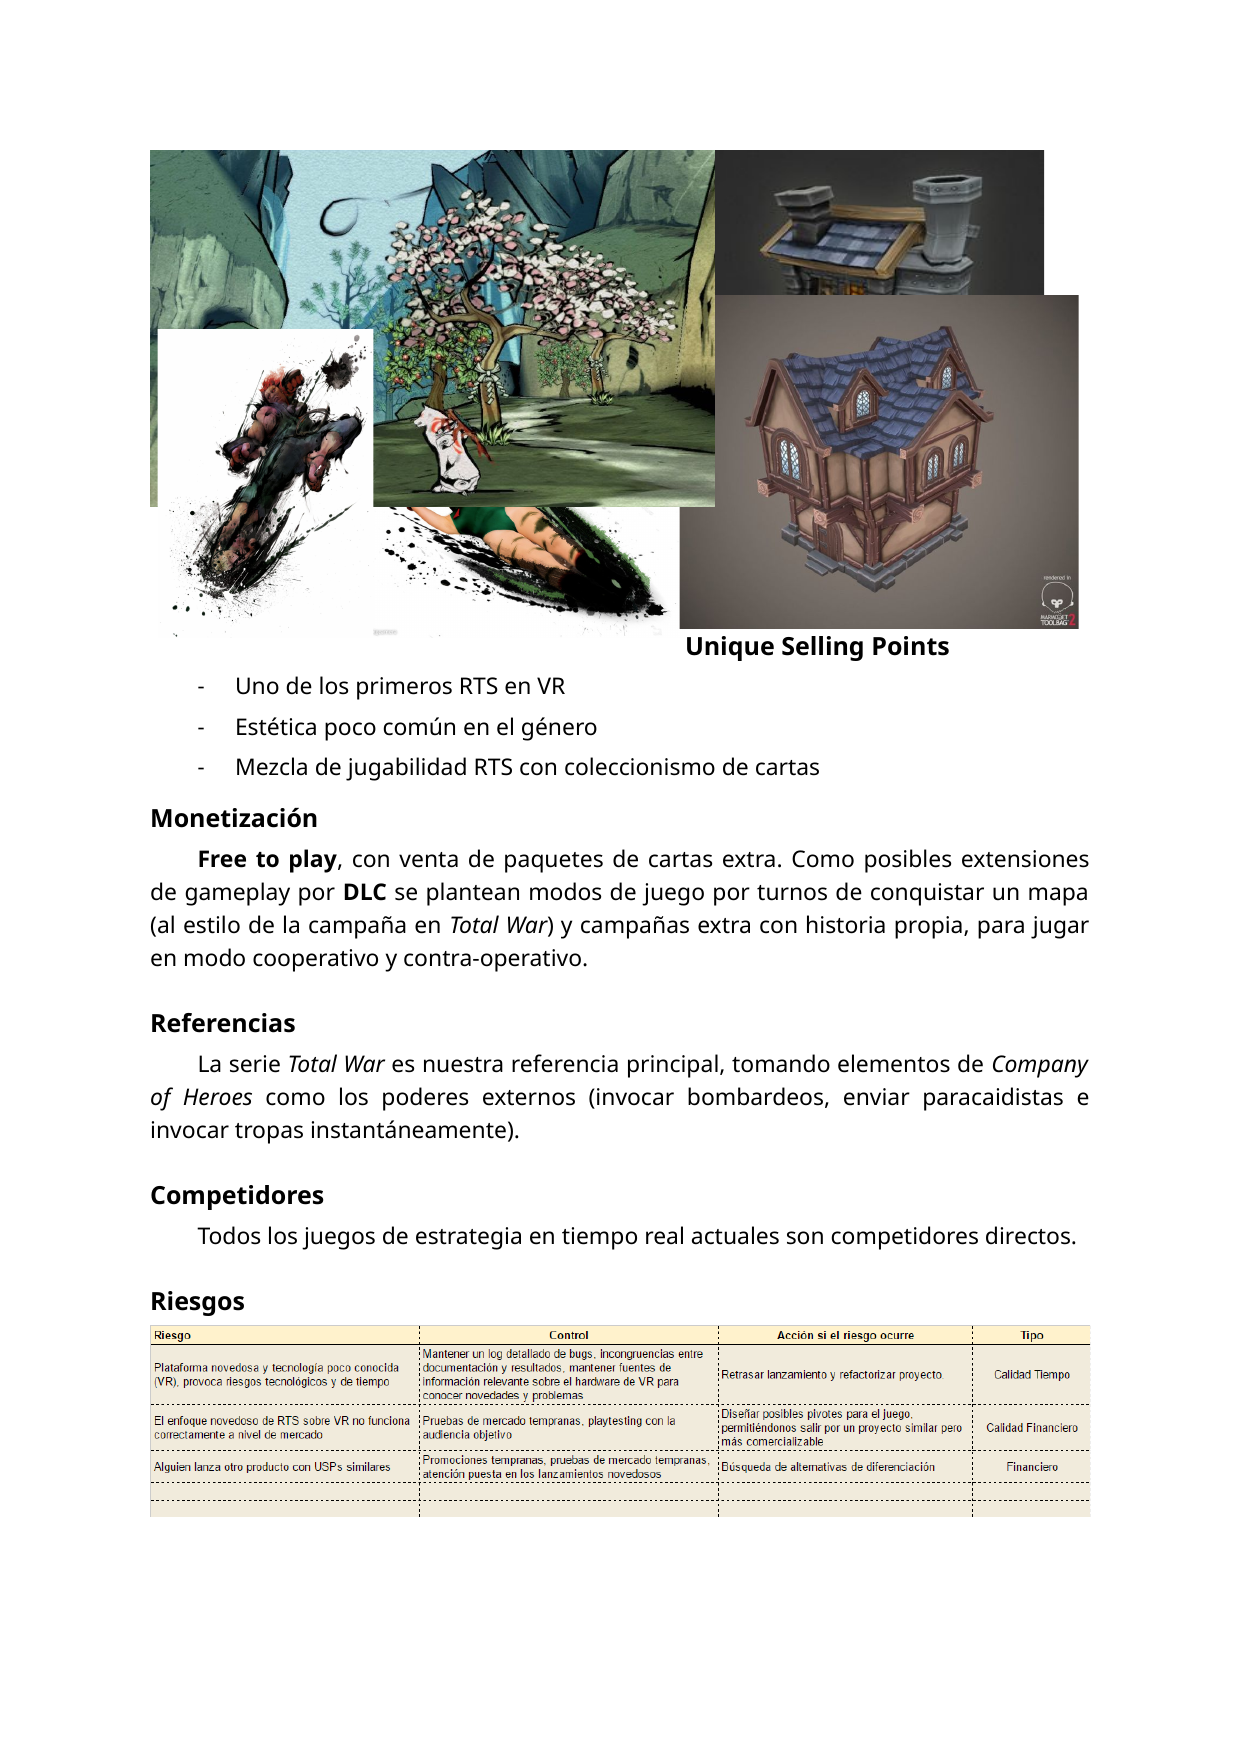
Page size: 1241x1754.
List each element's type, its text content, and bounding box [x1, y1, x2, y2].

subtitle Monetización [150, 801, 1090, 835]
picture [150, 150, 1079, 638]
subtitle Referencias [150, 1006, 1090, 1040]
subtitle Riesgos [150, 1284, 1090, 1318]
text Todos los juegos de estrategia en tiempo real actuales son competidores directos. [150, 1220, 1090, 1251]
text La serie Total War es nuestra referencia principal, tomando elementos de Company of Heroes como los poderes externos (invocar bombardeos, enviar paracaidistas e invocar tropas instantáneamente). [150, 1048, 1090, 1145]
text Free to play, con venta de paquetes de cartas extra. Como posibles extensiones de gameplay por DLC se plantean modos de juego por turnos de conquistar un mapa (al estilo de la campaña en Total War) y campañas extra con historia propia, para jugar en modo cooperativo y contra-operativo. [150, 843, 1090, 973]
subtitle Competidores [150, 1178, 1090, 1212]
subtitle Unique Selling Points [150, 638, 1090, 662]
list Uno de los primeros RTS en VR [197, 670, 1090, 702]
list Estética poco común en el género [197, 710, 1090, 742]
list Mezcla de jugabilidad RTS con coleccionismo de cartas [197, 751, 1090, 782]
